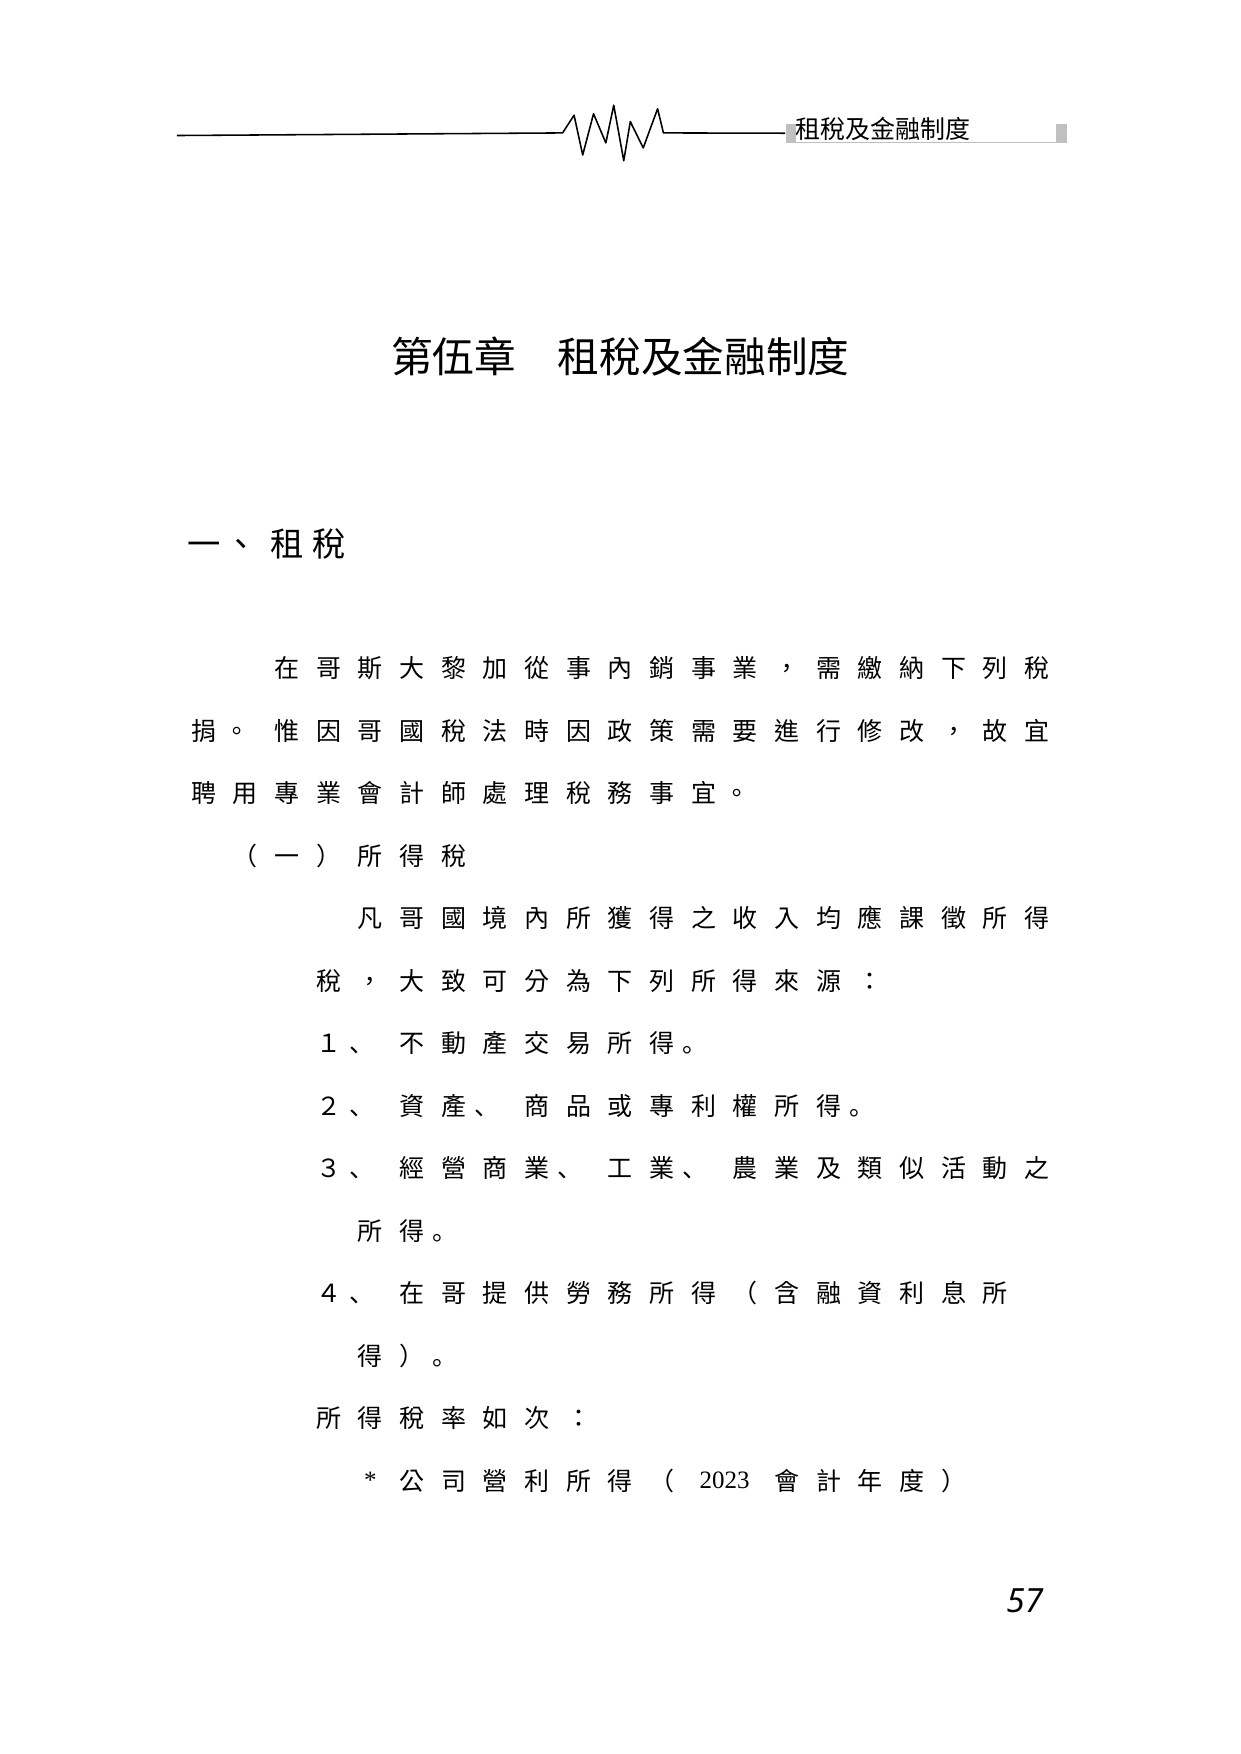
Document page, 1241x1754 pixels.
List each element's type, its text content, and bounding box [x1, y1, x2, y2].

text 所得稅率如次： [281, 1375, 1058, 1438]
text 在哥斯大黎加從事內銷事業，需繳納下列稅捐。惟因哥國稅法時因政策需要進行修改，故宜聘用專業會計師處理稅務事宜。 [183, 625, 1058, 813]
text 一、租稅 [183, 500, 1058, 563]
text 凡哥國境內所獲得之收入均應課徵所得稅，大致可分為下列所得來源： [281, 875, 1058, 1000]
text *公司營利所得（2023會計年度） [330, 1438, 1058, 1500]
text （一）所得稅 [207, 813, 1058, 875]
text １、不動產交易所得。 [281, 1000, 1058, 1063]
text ２、資產、商品或專利權所得。 [281, 1063, 1058, 1125]
text ４、在哥提供勞務所得（含融資利息所得）。 [281, 1250, 1058, 1375]
text 第伍章 租稅及金融制度 [183, 313, 1058, 375]
text ３、經營商業、工業、農業及類似活動之所得。 [281, 1125, 1058, 1250]
